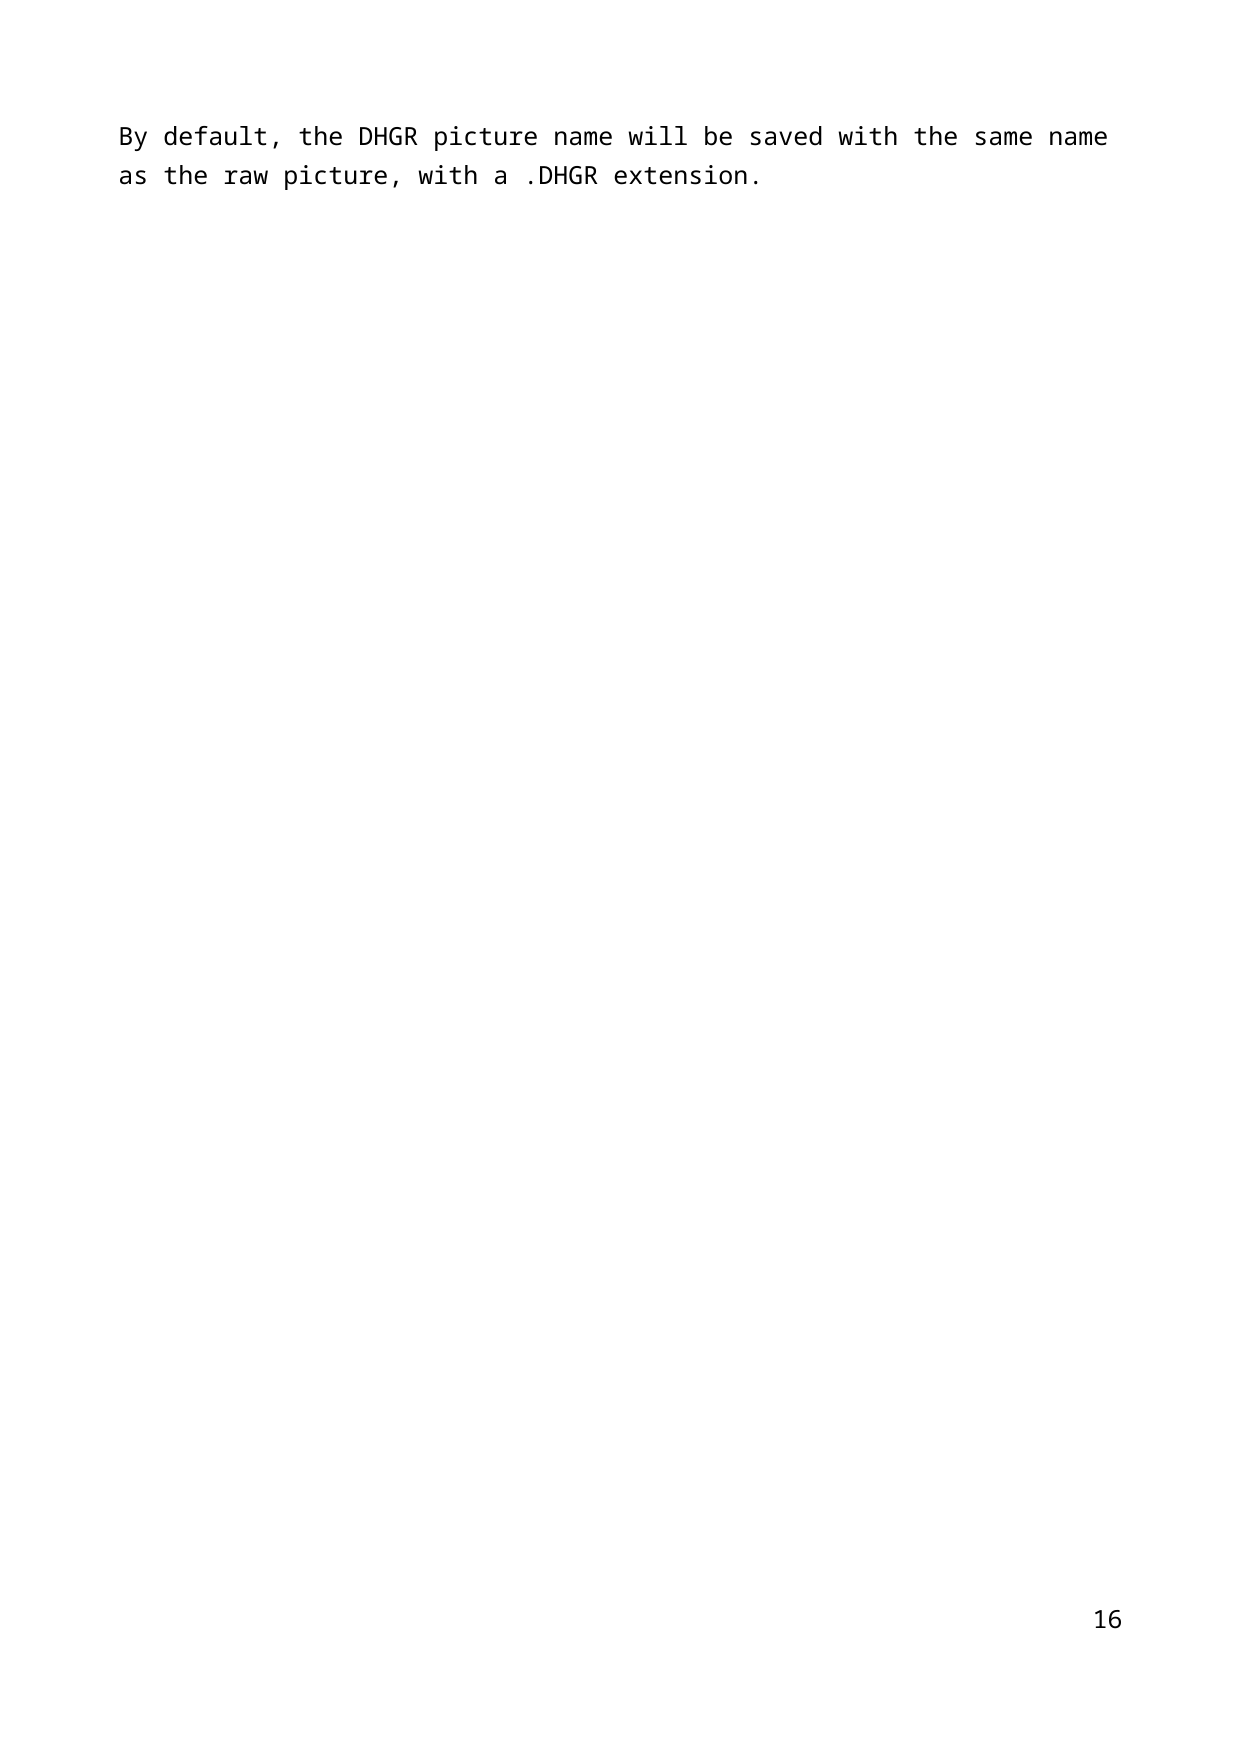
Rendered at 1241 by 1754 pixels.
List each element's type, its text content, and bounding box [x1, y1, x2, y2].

text By default, the DHGR picture name will be saved with the same name as the raw picture, with a .DHGR extension. [118, 118, 1122, 191]
